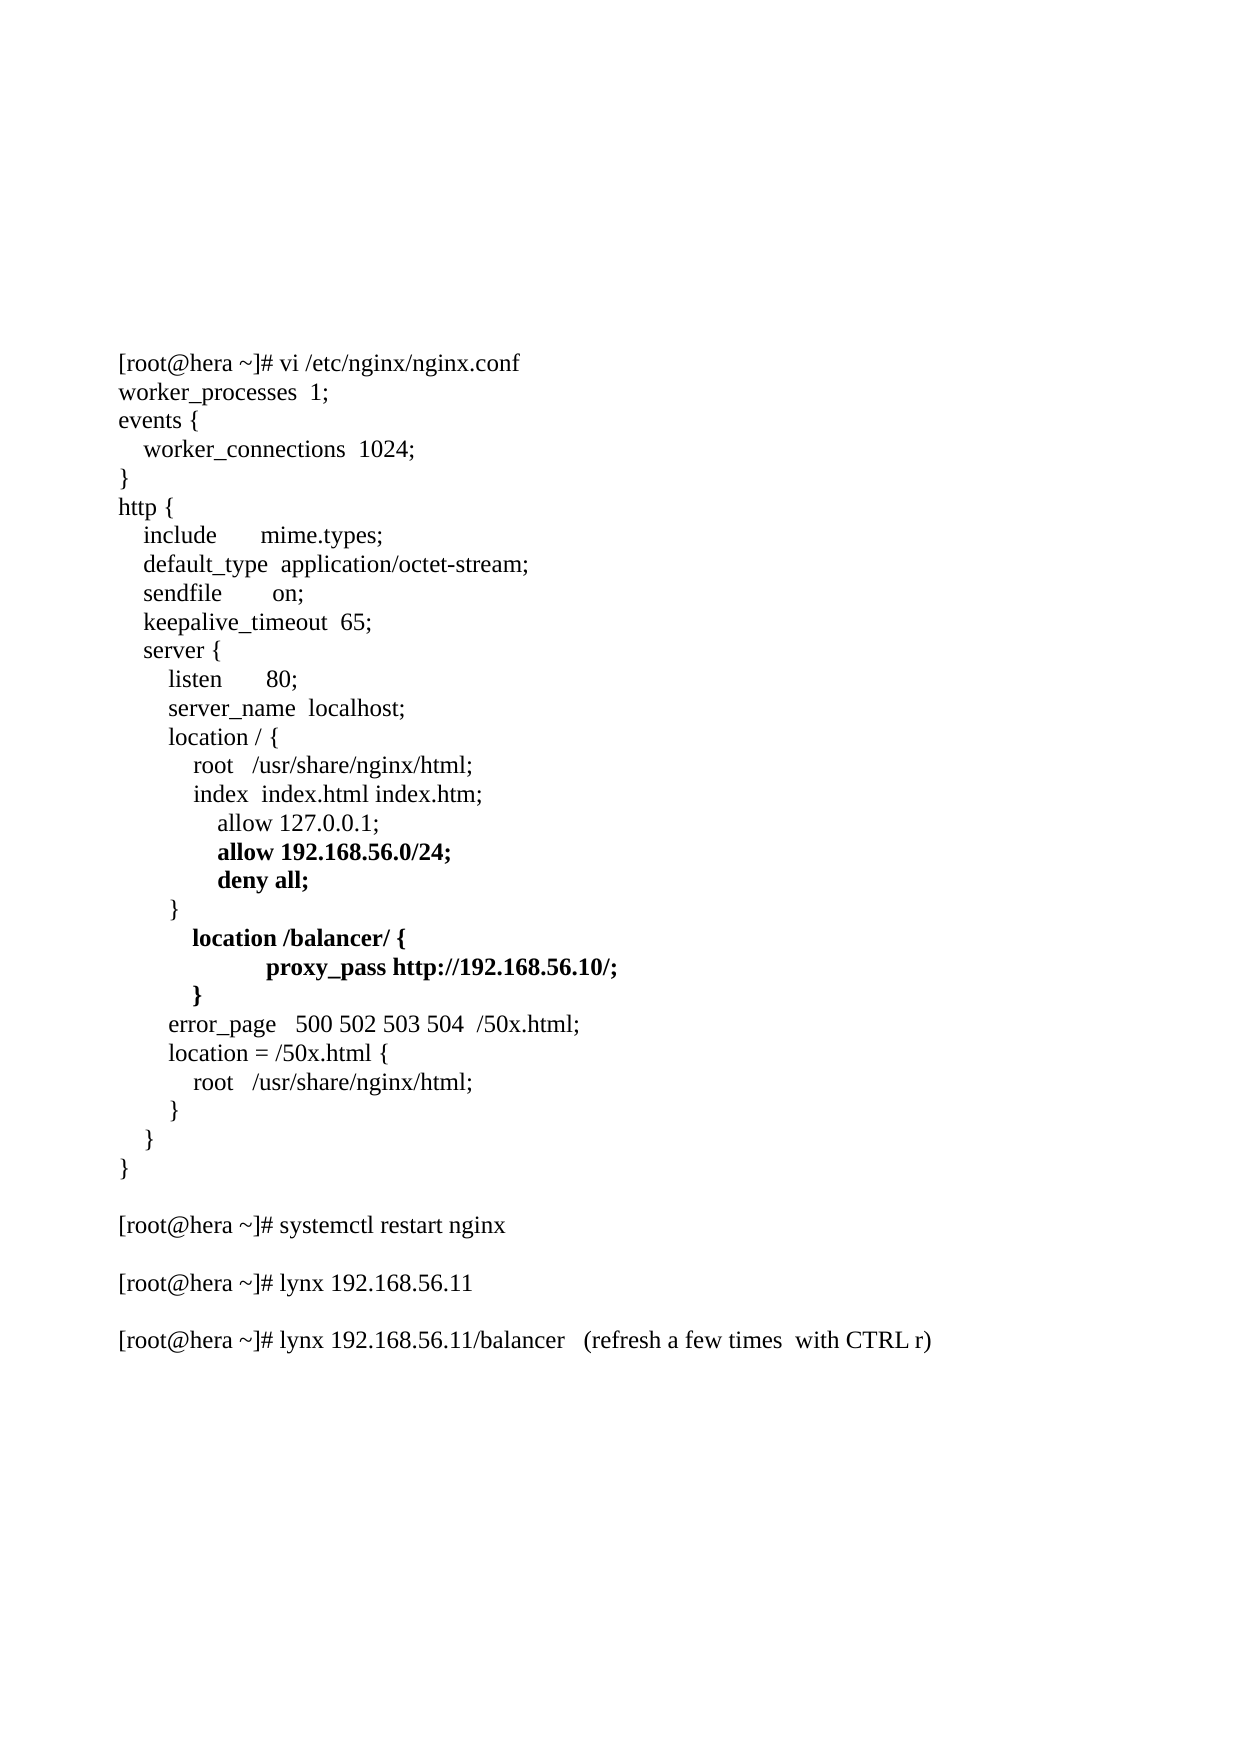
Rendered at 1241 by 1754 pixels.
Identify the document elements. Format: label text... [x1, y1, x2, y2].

text server_name localhost; [118, 693, 1122, 722]
text proxy_pass http://192.168.56.10/; [118, 952, 1122, 981]
text } [118, 981, 1122, 1009]
text deny all; [118, 866, 1122, 894]
text [root@hera ~]# lynx 192.168.56.11/balancer (refresh a few times with CTRL r) [118, 1326, 1122, 1354]
text root /usr/share/nginx/html; [118, 1067, 1122, 1096]
text include mime.types; [118, 521, 1122, 549]
text keepalive_timeout 65; [118, 607, 1122, 636]
text sendfile on; [118, 578, 1122, 607]
text location = /50x.html { [118, 1038, 1122, 1067]
text } [118, 1153, 1122, 1182]
text index index.html index.htm; [118, 779, 1122, 808]
text allow 192.168.56.0/24; [118, 837, 1122, 866]
text } [118, 1124, 1122, 1153]
text [root@hera ~]# lynx 192.168.56.11 [118, 1268, 1122, 1297]
text events { [118, 406, 1122, 434]
text allow 127.0.0.1; [118, 808, 1122, 837]
text http { [118, 492, 1122, 521]
text } [118, 463, 1122, 492]
text default_type application/octet-stream; [118, 549, 1122, 578]
text location /balancer/ { [118, 923, 1122, 952]
text worker_connections 1024; [118, 434, 1122, 463]
text server { [118, 636, 1122, 664]
text listen 80; [118, 664, 1122, 693]
text [root@hera ~]# vi /etc/nginx/nginx.conf [118, 348, 1122, 377]
text location / { [118, 722, 1122, 751]
text [root@hera ~]# systemctl restart nginx [118, 1211, 1122, 1239]
text } [118, 1096, 1122, 1124]
text root /usr/share/nginx/html; [118, 751, 1122, 779]
text worker_processes 1; [118, 377, 1122, 406]
text error_page 500 502 503 504 /50x.html; [118, 1009, 1122, 1038]
text } [118, 894, 1122, 923]
